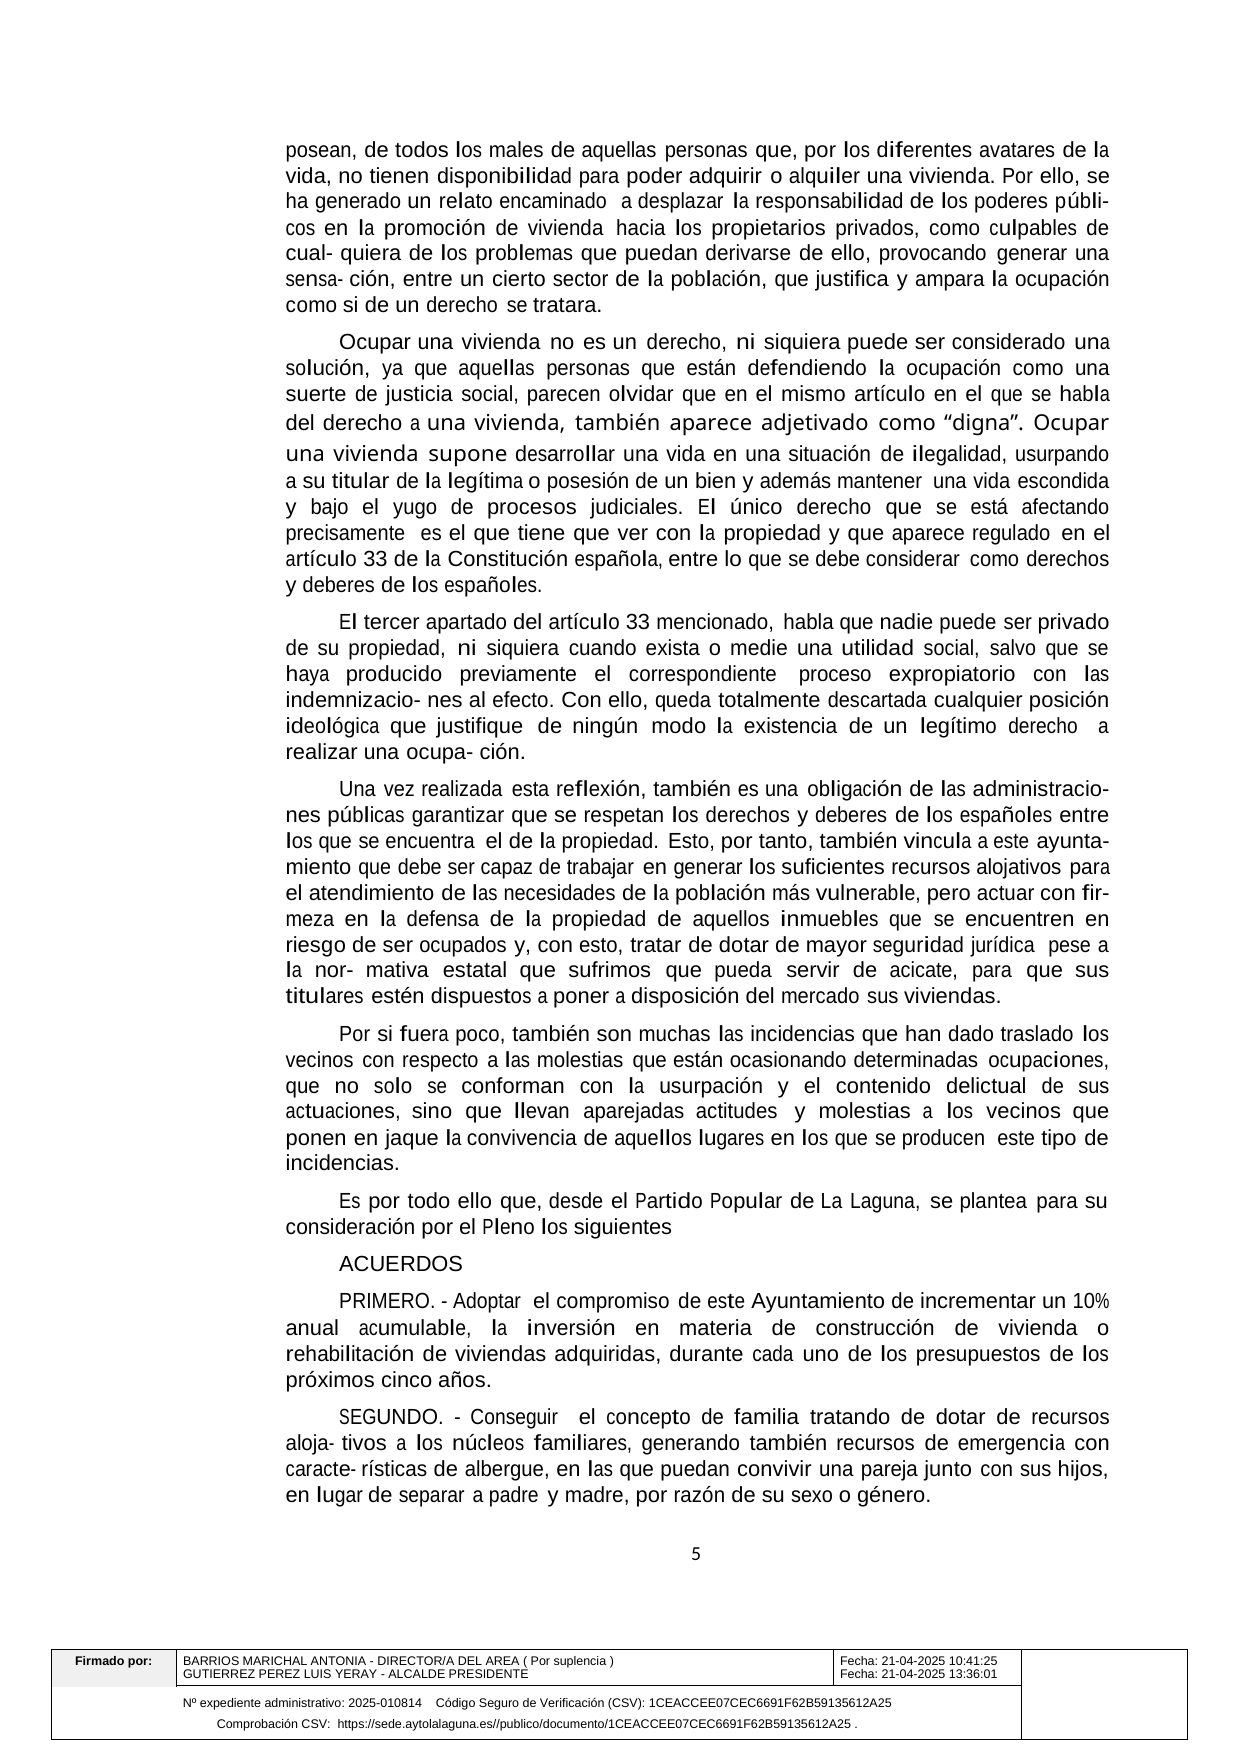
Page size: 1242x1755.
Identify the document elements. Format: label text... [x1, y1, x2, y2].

text 5 [685, 1541, 706, 1566]
text PRIMERO. - Adoptar el compromiso de este Ayuntamiento de incrementar un 10% anual acumulable, la inversión en materia de construcción de vivienda o rehabilitación de viviendas adquiridas, durante cada uno de los presupuestos de los próximos cinco años. [285, 1288, 1109, 1392]
table_header Fecha: 21-04-2025 10:41:25 Fecha: 21-04-2025 13:36:01 [834, 1650, 1021, 1685]
text SEGUNDO. - Conseguir el concepto de familia tratando de dotar de recursos aloja- tivos a los núcleos familiares, generando también recursos de emergencia con caracte- rísticas de albergue, en las que puedan convivir una pareja junto con sus hijos, en lugar de separar a padre y madre, por razón de su sexo o género. [285, 1404, 1109, 1507]
text Por si fuera poco, también son muchas las incidencias que han dado traslado los vecinos con respecto a las molestias que están ocasionando determinadas ocupaciones, que no solo se conforman con la usurpación y el contenido delictual de sus actuaciones, sino que llevan aparejadas actitudes y molestias a los vecinos que ponen en jaque la convivencia de aquellos lugares en los que se producen este tipo de incidencias. [285, 1021, 1109, 1176]
text ACUERDOS [339, 1251, 1202, 1276]
table_header Firmado por: [52, 1650, 176, 1685]
table_cell Nº expediente administrativo: 2025-010814 Código Seguro de Verificación (CSV): 1CEACCEE07CEC6691F62B59135612A25 Comprobación CSV: https://sede.aytolalaguna.es//publico/documento/1CEACCEE07CEC6691F62B59135612A25 . [52, 1686, 1021, 1739]
text posean, de todos los males de aquellas personas que, por los diferentes avatares de la vida, no tienen disponibilidad para poder adquirir o alquiler una vivienda. Por ello, se ha generado un relato encaminado a desplazar la responsabilidad de los poderes públi- cos en la promoción de vivienda hacia los propietarios privados, como culpables de cual- quiera de los problemas que puedan derivarse de ello, provocando generar una sensa- ción, entre un cierto sector de la población, que justifica y ampara la ocupación como si de un derecho se tratara. [285, 137, 1110, 317]
text Una vez realizada esta reflexión, también es una obligación de las administracio- nes públicas garantizar que se respetan los derechos y deberes de los españoles entre los que se encuentra el de la propiedad. Esto, por tanto, también vincula a este ayunta- miento que debe ser capaz de trabajar en generar los suficientes recursos alojativos para el atendimiento de las necesidades de la población más vulnerable, pero actuar con fir- meza en la defensa de la propiedad de aquellos inmuebles que se encuentren en riesgo de ser ocupados y, con esto, tratar de dotar de mayor seguridad jurídica pese a la nor- mativa estatal que sufrimos que pueda servir de acicate, para que sus titulares estén dispuestos a poner a disposición del mercado sus viviendas. [285, 776, 1110, 1008]
text Es por todo ello que, desde el Partido Popular de La Laguna, se plantea para su consideración por el Pleno los siguientes [285, 1188, 1109, 1239]
table_header [1022, 1650, 1187, 1739]
text El tercer apartado del artículo 33 mencionado, habla que nadie puede ser privado de su propiedad, ni siquiera cuando exista o medie una utilidad social, salvo que se haya producido previamente el correspondiente proceso expropiatorio con las indemnizacio- nes al efecto. Con ello, queda totalmente descartada cualquier posición ideológica que justifique de ningún modo la existencia de un legítimo derecho a realizar una ocupa- ción. [285, 609, 1109, 764]
table_header BARRIOS MARICHAL ANTONIA - DIRECTOR/A DEL AREA ( Por suplencia ) GUTIERREZ PEREZ LUIS YERAY - ALCALDE PRESIDENTE [177, 1650, 833, 1685]
text Ocupar una vivienda no es un derecho, ni siquiera puede ser considerado una solución, ya que aquellas personas que están defendiendo la ocupación como una suerte de justicia social, parecen olvidar que en el mismo artículo en el que se habla del derecho a una vivienda, también aparece adjetivado como “digna”. Ocupar una vivienda supone desarrollar una vida en una situación de ilegalidad, usurpando a su titular de la legítima o posesión de un bien y además mantener una vida escondida y bajo el yugo de procesos judiciales. El único derecho que se está afectando precisamente es el que tiene que ver con la propiedad y que aparece regulado en el artículo 33 de la Constitución española, entre lo que se debe considerar como derechos y deberes de los españoles. [285, 329, 1110, 597]
